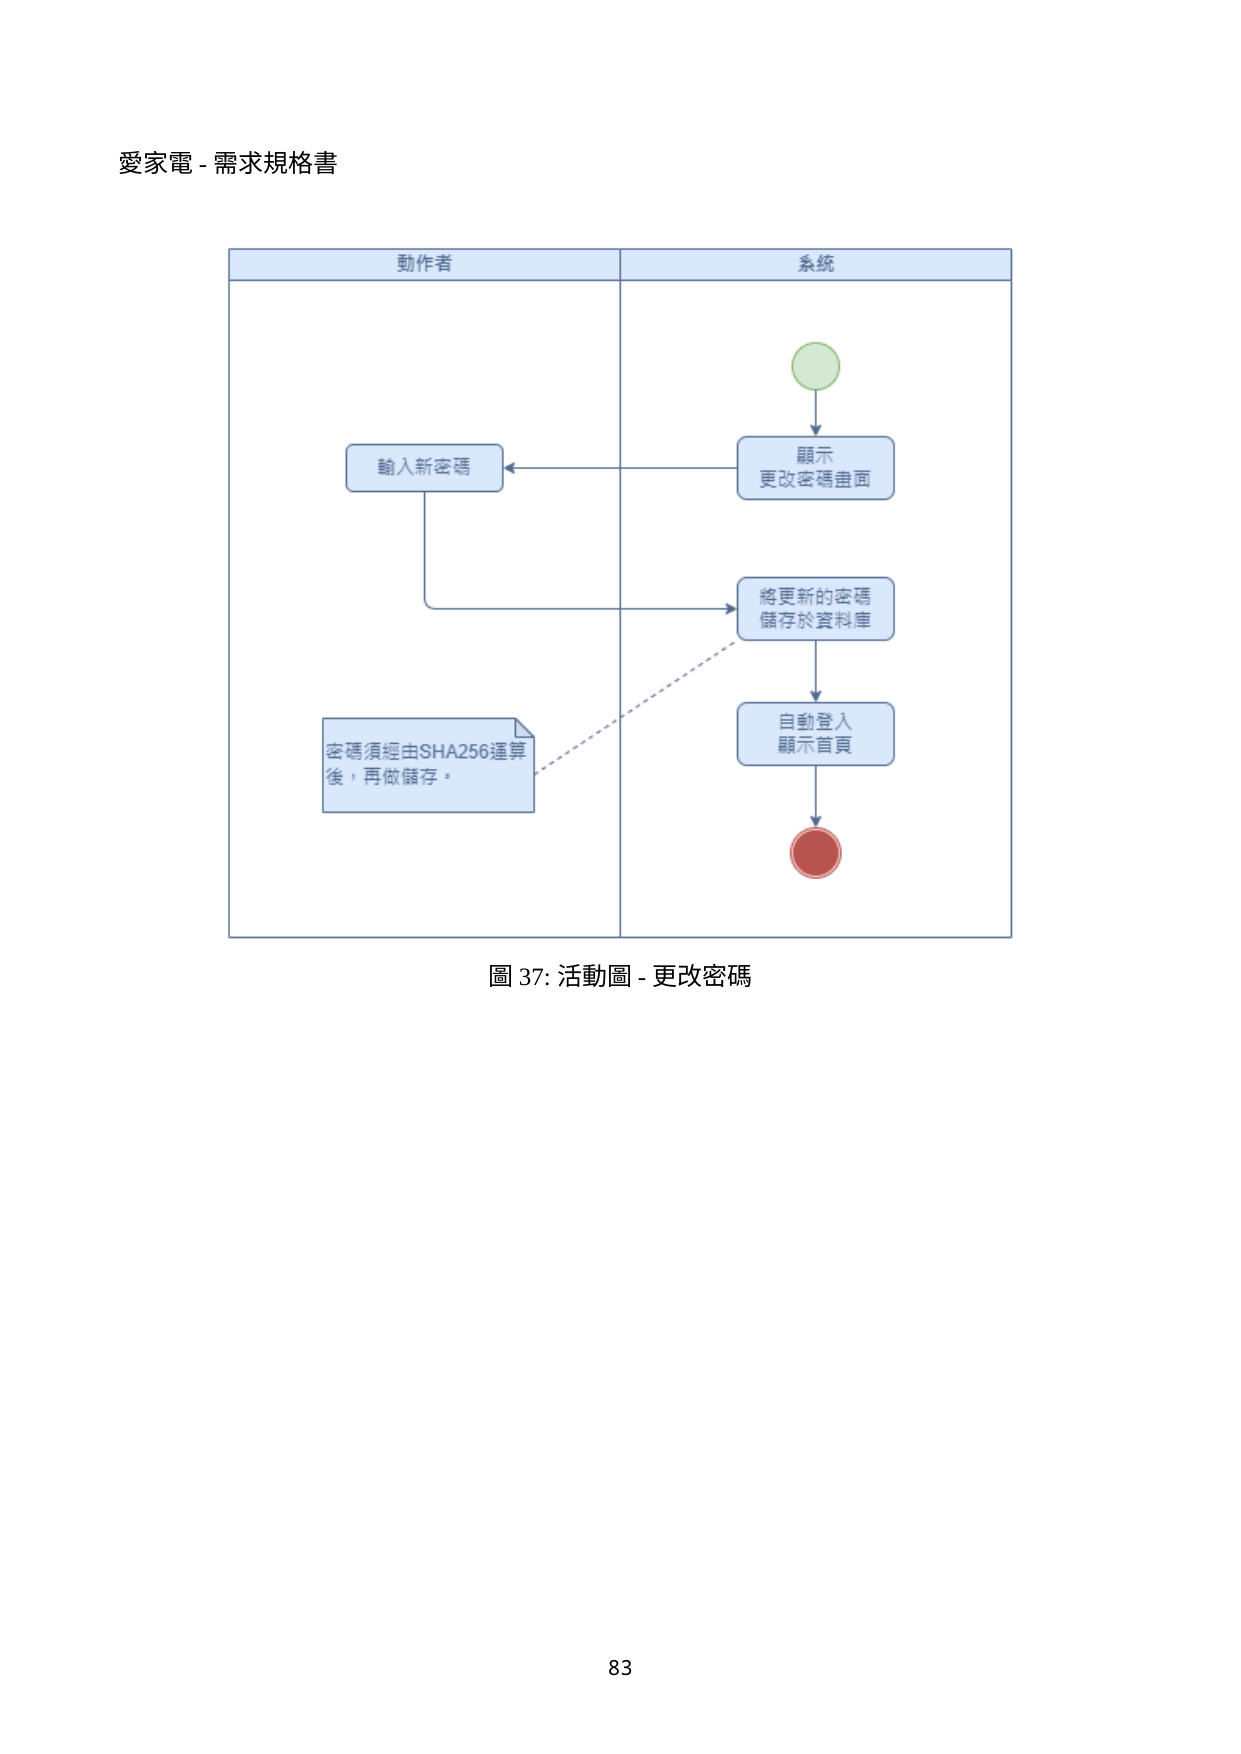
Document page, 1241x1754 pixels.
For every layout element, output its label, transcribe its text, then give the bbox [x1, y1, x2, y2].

picture [216, 236, 1024, 951]
text 圖 37: 活動圖 - 更改密碼 [216, 951, 1024, 993]
